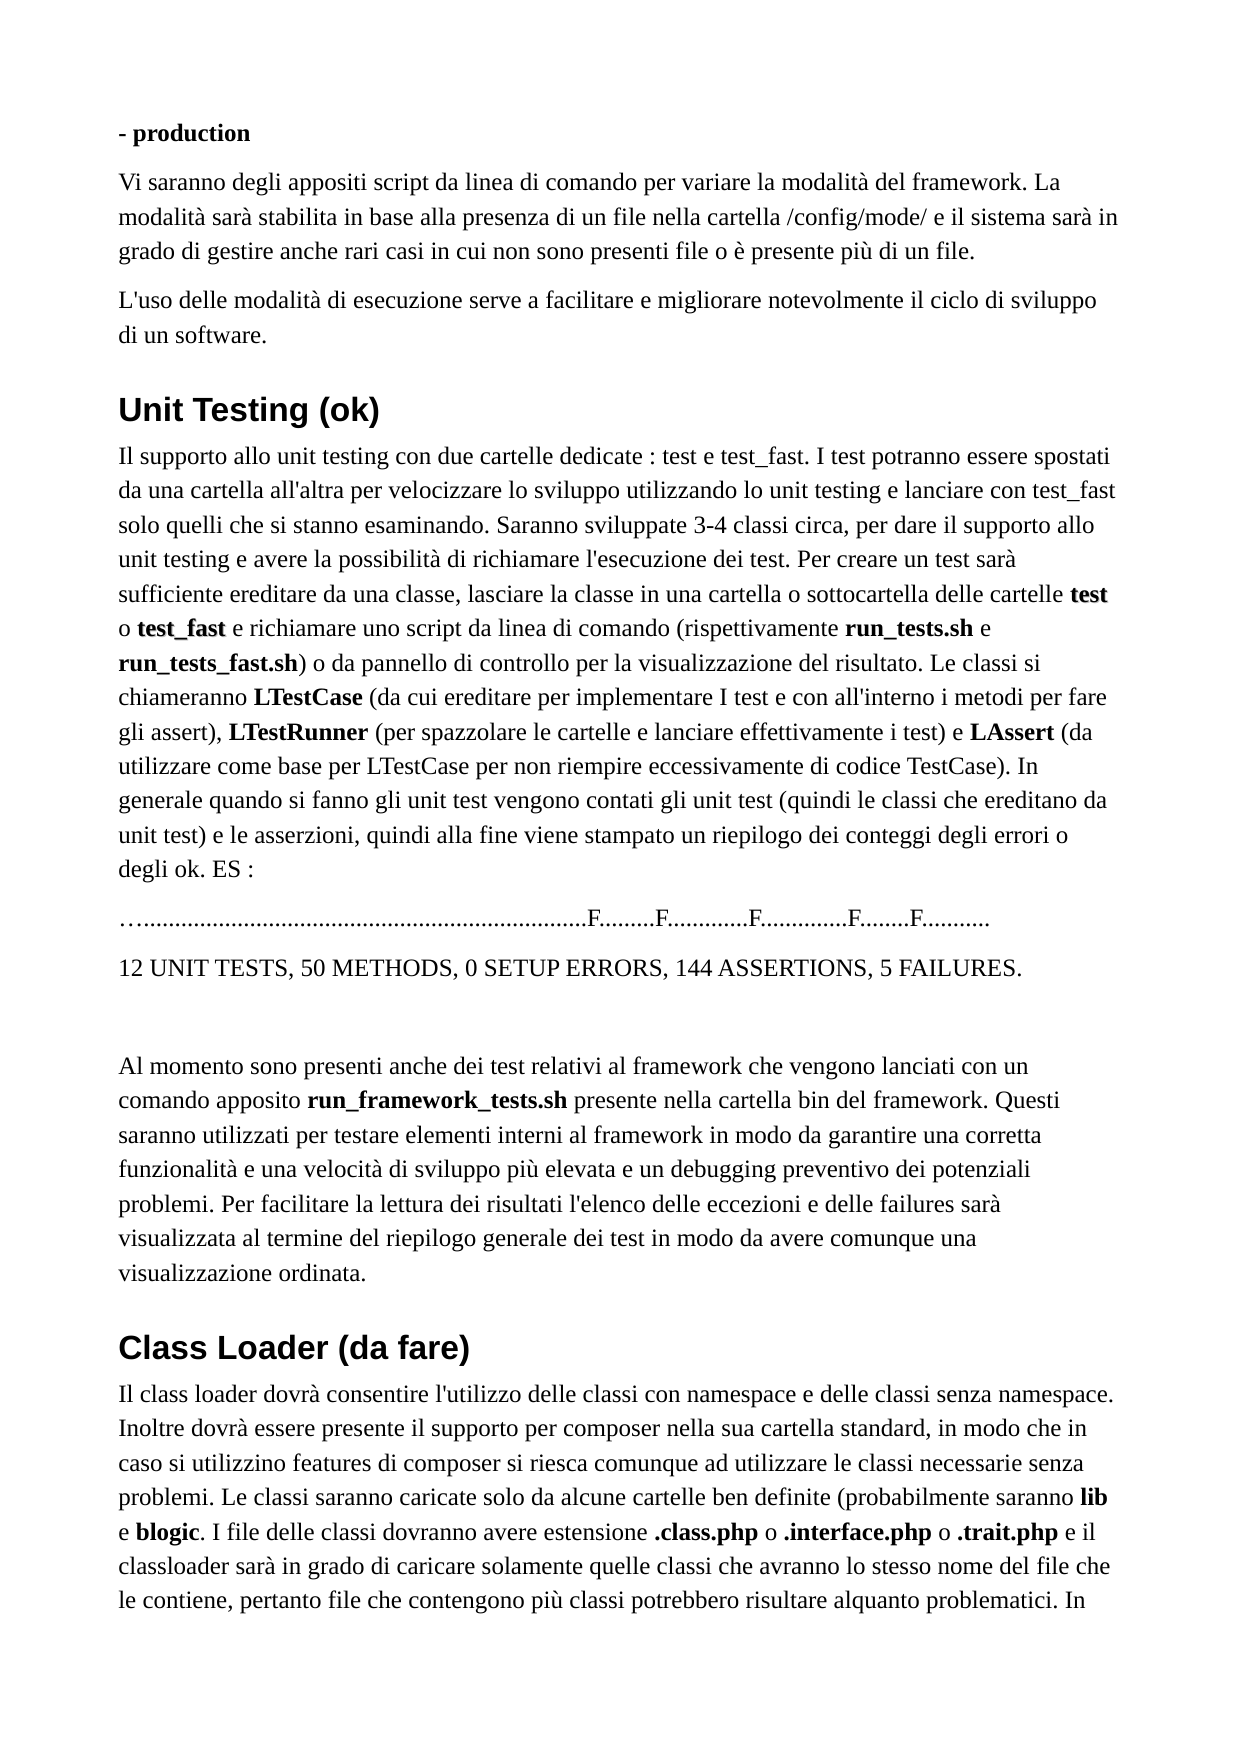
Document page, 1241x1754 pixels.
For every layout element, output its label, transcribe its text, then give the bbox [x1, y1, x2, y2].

subtitle Unit Testing (ok) [118, 389, 1122, 428]
text Vi saranno degli appositi script da linea di comando per variare la modalità del framework. La modalità sarà stabilita in base alla presenza di un file nella cartella /config/mode/ e il sistema sarà in grado di gestire anche rari casi in cui non sono presenti file o è presente più di un file. [118, 167, 1122, 265]
subtitle Class Loader (da fare) [118, 1327, 1122, 1366]
text Il class loader dovrà consentire l'utilizzo delle classi con namespace e delle classi senza namespace. Inoltre dovrà essere presente il supporto per composer nella sua cartella standard, in modo che in caso si utilizzino features di composer si riesca comunque ad utilizzare le classi necessarie senza problemi. Le classi saranno caricate solo da alcune cartelle ben definite (probabilmente saranno lib e blogic. I file delle classi dovranno avere estensione .class.php o .interface.php o .trait.php e il classloader sarà in grado di caricare solamente quelle classi che avranno lo stesso nome del file che le contiene, pertanto file che contengono più classi potrebbero risultare alquanto problematici. In [118, 1379, 1122, 1614]
text L'uso delle modalità di esecuzione serve a facilitare e migliorare notevolmente il ciclo di sviluppo di un software. [118, 285, 1122, 348]
text - production [118, 118, 1122, 147]
text ….......................................................................F.........F.............F..............F........F........... [118, 903, 1122, 932]
text 12 UNIT TESTS, 50 METHODS, 0 SETUP ERRORS, 144 ASSERTIONS, 5 FAILURES. [118, 953, 1122, 981]
text Il supporto allo unit testing con due cartelle dedicate : test e test_fast. I test potranno essere spostati da una cartella all'altra per velocizzare lo sviluppo utilizzando lo unit testing e lanciare con test_fast solo quelli che si stanno esaminando. Saranno sviluppate 3-4 classi circa, per dare il supporto allo unit testing e avere la possibilità di richiamare l'esecuzione dei test. Per creare un test sarà sufficiente ereditare da una classe, lasciare la classe in una cartella o sottocartella delle cartelle test o test_fast e richiamare uno script da linea di comando (rispettivamente run_tests.sh e run_tests_fast.sh) o da pannello di controllo per la visualizzazione del risultato. Le classi si chiameranno LTestCase (da cui ereditare per implementare I test e con all'interno i metodi per fare gli assert), LTestRunner (per spazzolare le cartelle e lanciare effettivamente i test) e LAssert (da utilizzare come base per LTestCase per non riempire eccessivamente di codice TestCase). In generale quando si fanno gli unit test vengono contati gli unit test (quindi le classi che ereditano da unit test) e le asserzioni, quindi alla fine viene stampato un riepilogo dei conteggi degli errori o degli ok. ES : [118, 441, 1122, 883]
text Al momento sono presenti anche dei test relativi al framework che vengono lanciati con un comando apposito run_framework_tests.sh presente nella cartella bin del framework. Questi saranno utilizzati per testare elementi interni al framework in modo da garantire una corretta funzionalità e una velocità di sviluppo più elevata e un debugging preventivo dei potenziali problemi. Per facilitare la lettura dei risultati l'elenco delle eccezioni e delle failures sarà visualizzata al termine del riepilogo generale dei test in modo da avere comunque una visualizzazione ordinata. [118, 1051, 1122, 1286]
